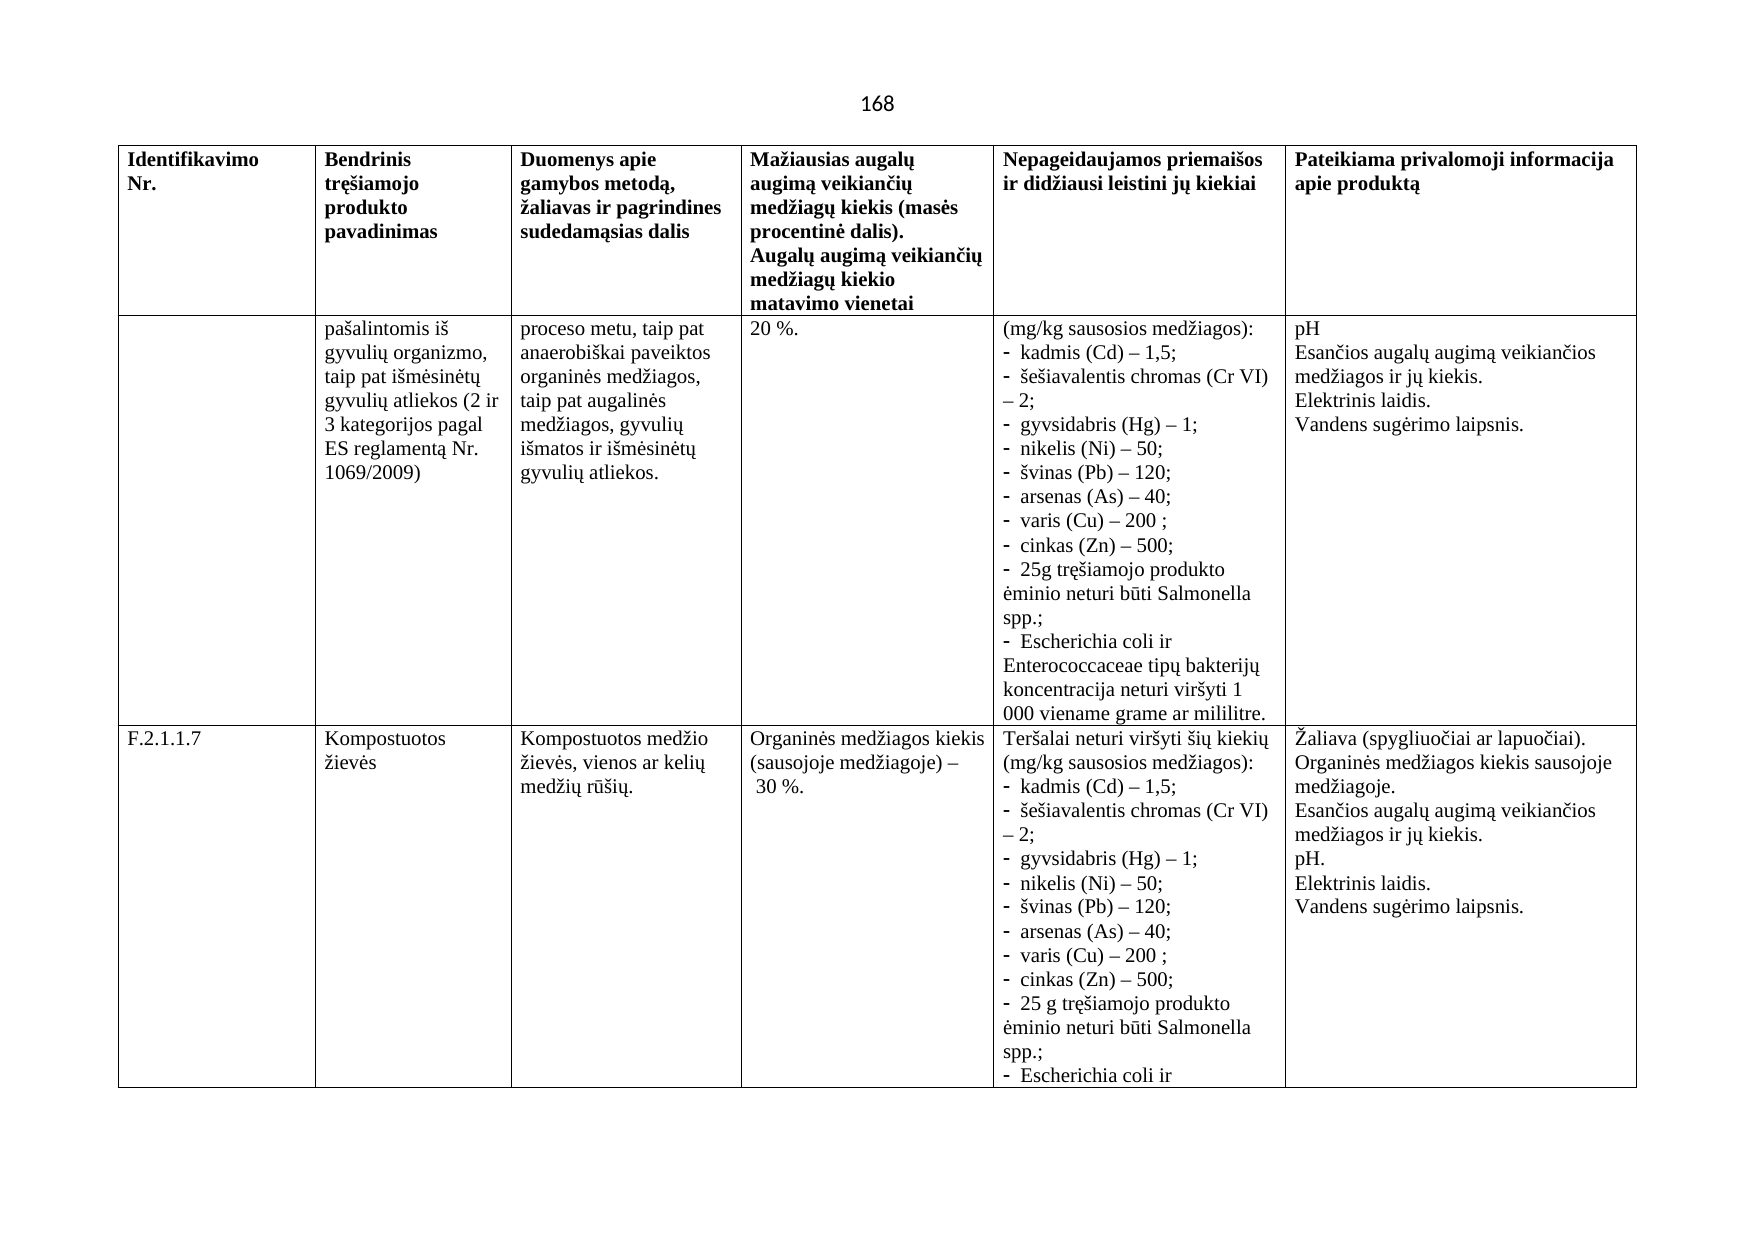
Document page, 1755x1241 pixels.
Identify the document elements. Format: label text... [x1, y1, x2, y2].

table_cell Kompostuotos žievės [316, 726, 511, 1087]
table_header Duomenys apie gamybos metodą, žaliavas ir pagrindines sudedamąsias dalis [512, 146, 741, 315]
table_cell pH Esančios augalų augimą veikiančios medžiagos ir jų kiekis. Elektrinis laidis. Vandens sugėrimo laipsnis. [1286, 316, 1636, 725]
table_cell proceso metu, taip pat anaerobiškai paveiktos organinės medžiagos, taip pat augalinės medžiagos, gyvulių išmatos ir išmėsinėtų gyvulių atliekos. [512, 316, 741, 725]
table_cell pašalintomis iš gyvulių organizmo, taip pat išmėsinėtų gyvulių atliekos (2 ir 3 kategorijos pagal ES reglamentą Nr. 1069/2009) [316, 316, 511, 725]
table_cell (mg/kg sausosios medžiagos): kadmis (Cd) – 1,5; šešiavalentis chromas (Cr VI) – 2; gyvsidabris (Hg) – 1; nikelis (Ni) – 50; švinas (Pb) – 120; arsenas (As) – 40; varis (Cu) – 200 ; cinkas (Zn) – 500; 25g tręšiamojo produkto ėminio neturi būti Salmonella spp.; Escherichia coli ir Enterococcaceae tipų bakterijų koncentracija neturi viršyti 1 000 viename grame ar mililitre. [994, 316, 1285, 725]
table_cell Žaliava (spygliuočiai ar lapuočiai). Organinės medžiagos kiekis sausojoje medžiagoje. Esančios augalų augimą veikiančios medžiagos ir jų kiekis. pH. Elektrinis laidis. Vandens sugėrimo laipsnis. [1286, 726, 1636, 1087]
table_cell [119, 316, 315, 725]
table_cell F.2.1.1.7 [119, 726, 315, 1087]
table_header Bendrinis tręšiamojo produkto pavadinimas [316, 146, 511, 315]
table_cell Teršalai neturi viršyti šių kiekių (mg/kg sausosios medžiagos): kadmis (Cd) – 1,5; šešiavalentis chromas (Cr VI) – 2; gyvsidabris (Hg) – 1; nikelis (Ni) – 50; švinas (Pb) – 120; arsenas (As) – 40; varis (Cu) – 200 ; cinkas (Zn) – 500; 25 g tręšiamojo produkto ėminio neturi būti Salmonella spp.; Escherichia coli ir [994, 726, 1285, 1087]
table_header Pateikiama privalomoji informacija apie produktą [1286, 146, 1636, 315]
table_header Mažiausias augalų augimą veikiančių medžiagų kiekis (masės procentinė dalis). Augalų augimą veikiančių medžiagų kiekio matavimo vienetai [742, 146, 993, 315]
table_header Identifikavimo Nr. [119, 146, 315, 315]
table_cell Kompostuotos medžio žievės, vienos ar kelių medžių rūšių. [512, 726, 741, 1087]
table_cell 20 %. [742, 316, 993, 725]
table_cell Organinės medžiagos kiekis (sausojoje medžiagoje) – 30 %. [742, 726, 993, 1087]
table_header Nepageidaujamos priemaišos ir didžiausi leistini jų kiekiai [994, 146, 1285, 315]
